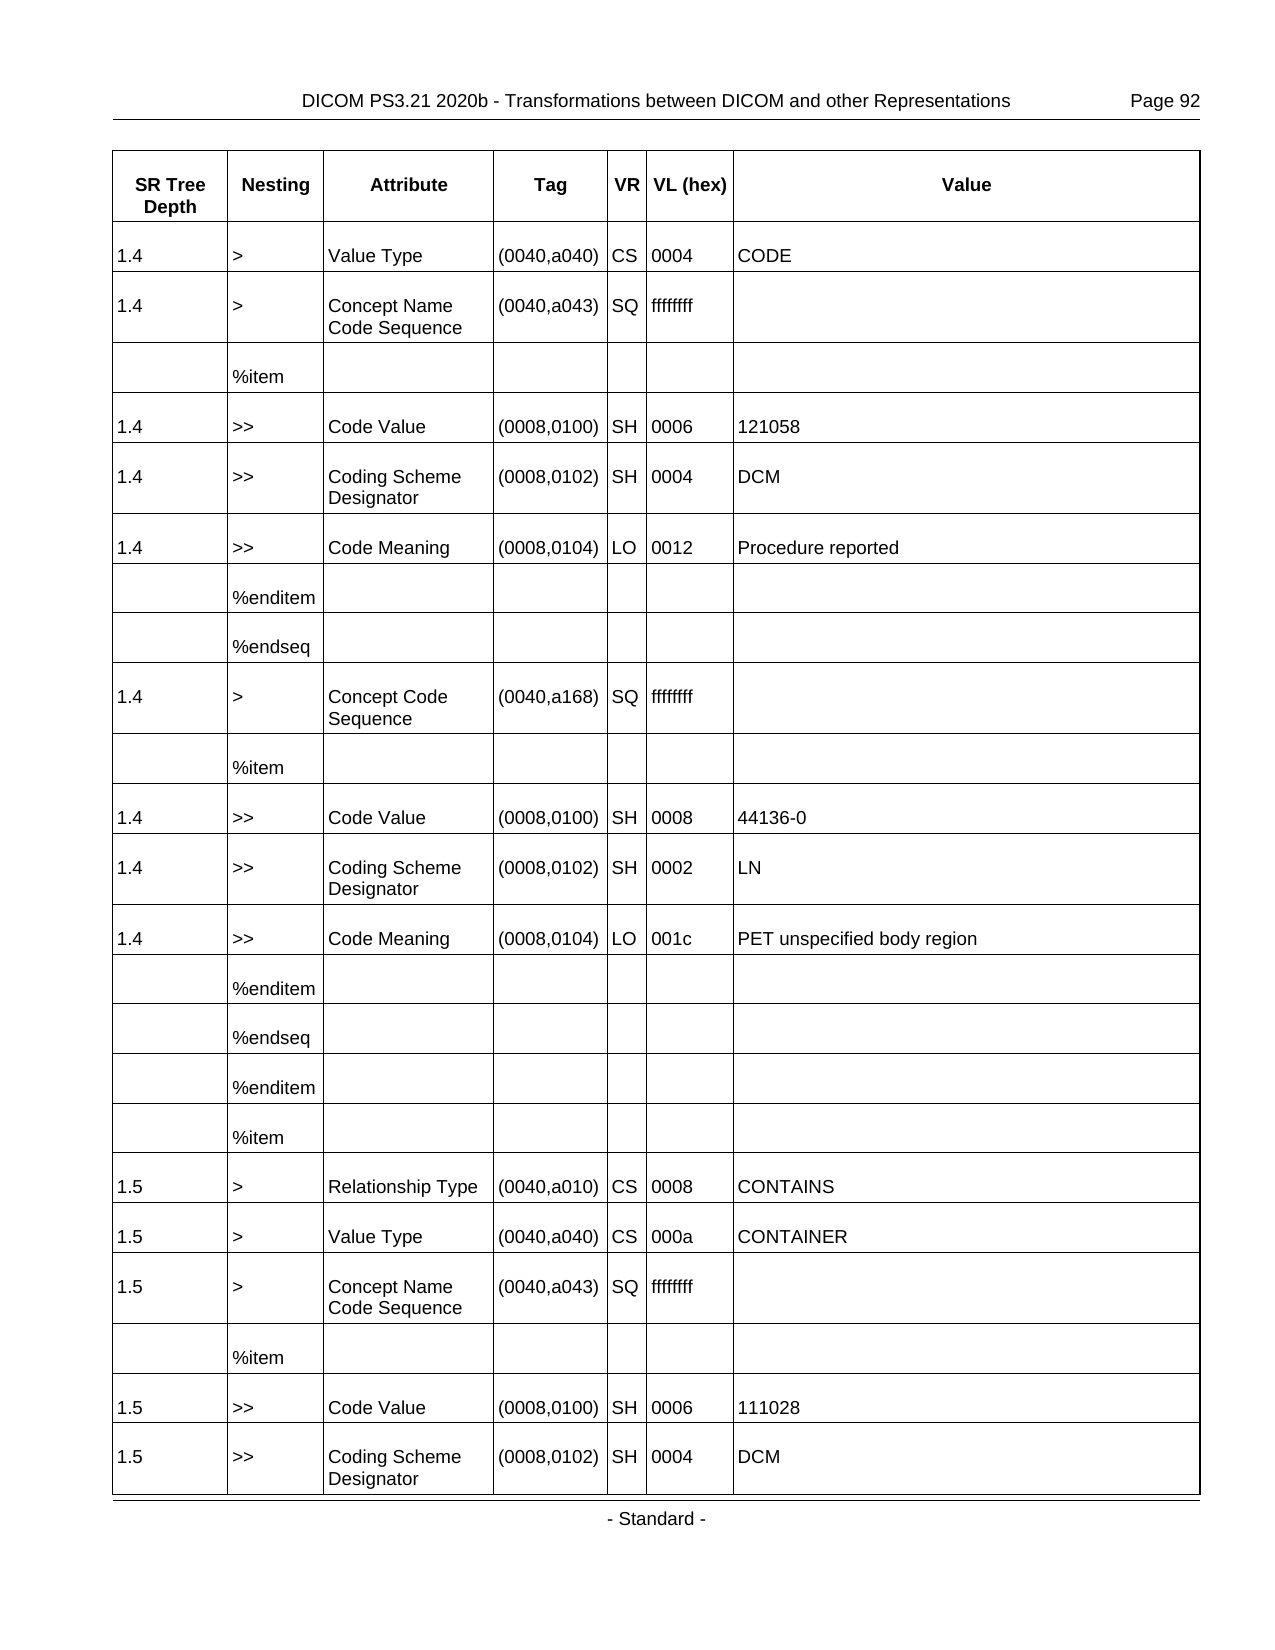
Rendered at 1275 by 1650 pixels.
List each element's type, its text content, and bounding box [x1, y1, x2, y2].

table_cell [324, 1004, 493, 1053]
table_cell [647, 734, 733, 783]
table_cell (0008,0104) [494, 514, 607, 562]
table_cell [608, 1054, 646, 1102]
table_cell Code Value [324, 1374, 493, 1422]
table_cell Code Value [324, 784, 493, 832]
table_cell (0008,0100) [494, 393, 607, 442]
table_cell [324, 1104, 493, 1152]
table_cell >> [228, 1423, 323, 1493]
table_cell [324, 1324, 493, 1372]
table_cell (0040,a043) [494, 272, 607, 342]
table_cell [647, 1004, 733, 1053]
table_cell LO [608, 514, 646, 562]
table_cell 001c [647, 905, 733, 953]
table_cell >> [228, 784, 323, 832]
table_cell [734, 1104, 1199, 1152]
table_cell [734, 1054, 1199, 1102]
table_cell %endseq [228, 613, 323, 662]
table_cell CS [608, 1153, 646, 1202]
table_cell [113, 1054, 227, 1102]
table_cell [324, 343, 493, 392]
table_cell %item [228, 343, 323, 392]
table_cell 0006 [647, 1374, 733, 1422]
table_cell 0012 [647, 514, 733, 562]
table_cell [734, 343, 1199, 392]
table_cell [494, 564, 607, 612]
table_cell [608, 343, 646, 392]
table_cell SH [608, 443, 646, 513]
table_cell Relationship Type [324, 1153, 493, 1202]
table_cell ffffffff [647, 272, 733, 342]
table_cell SH [608, 1423, 646, 1493]
table_cell Concept Code Sequence [324, 663, 493, 733]
table_header VL (hex) [647, 151, 733, 221]
table_cell 1.5 [113, 1153, 227, 1202]
table_cell %enditem [228, 564, 323, 612]
table_cell 1.5 [113, 1374, 227, 1422]
table_cell Coding Scheme Designator [324, 443, 493, 513]
table_cell [647, 1054, 733, 1102]
table_cell >> [228, 1374, 323, 1422]
table_cell [113, 343, 227, 392]
table_cell (0008,0104) [494, 905, 607, 953]
table_cell 1.4 [113, 393, 227, 442]
table_cell >> [228, 514, 323, 562]
table_cell [734, 564, 1199, 612]
table_cell %endseq [228, 1004, 323, 1053]
table_cell Concept Name Code Sequence [324, 1253, 493, 1323]
table_cell ffffffff [647, 663, 733, 733]
table_cell (0040,a010) [494, 1153, 607, 1202]
table_cell [734, 955, 1199, 1003]
table_cell CS [608, 222, 646, 271]
table_header Attribute [324, 151, 493, 221]
table_cell [608, 955, 646, 1003]
table_cell [113, 613, 227, 662]
table_cell >> [228, 905, 323, 953]
table_cell PET unspecified body region [734, 905, 1199, 953]
table_cell [647, 564, 733, 612]
table_cell 0004 [647, 1423, 733, 1493]
table_cell [494, 343, 607, 392]
table_cell Value Type [324, 1203, 493, 1252]
table_cell [494, 1004, 607, 1053]
table_cell (0008,0100) [494, 784, 607, 832]
table_header Tag [494, 151, 607, 221]
table_cell 121058 [734, 393, 1199, 442]
table_cell 0004 [647, 443, 733, 513]
table_cell Coding Scheme Designator [324, 834, 493, 904]
table_cell [608, 1324, 646, 1372]
table_cell 000a [647, 1203, 733, 1252]
table_cell > [228, 1253, 323, 1323]
table_cell [734, 613, 1199, 662]
table_cell [647, 613, 733, 662]
table_cell 1.4 [113, 663, 227, 733]
table_cell [608, 734, 646, 783]
table_cell [113, 1104, 227, 1152]
table_cell %enditem [228, 1054, 323, 1102]
table_cell [113, 564, 227, 612]
table_cell %item [228, 1324, 323, 1372]
table_cell 0006 [647, 393, 733, 442]
table_cell (0008,0102) [494, 834, 607, 904]
table_cell [494, 1054, 607, 1102]
table_cell DCM [734, 443, 1199, 513]
table_cell 1.4 [113, 784, 227, 832]
table_cell SQ [608, 663, 646, 733]
table_cell (0040,a040) [494, 222, 607, 271]
table_cell [113, 1004, 227, 1053]
table_header VR [608, 151, 646, 221]
table_cell 0002 [647, 834, 733, 904]
table_cell Code Value [324, 393, 493, 442]
table_cell > [228, 222, 323, 271]
table_cell >> [228, 393, 323, 442]
table_cell CS [608, 1203, 646, 1252]
table_cell 1.4 [113, 514, 227, 562]
table_cell > [228, 272, 323, 342]
table_cell 1.4 [113, 222, 227, 271]
table_cell 1.4 [113, 834, 227, 904]
table_cell > [228, 1203, 323, 1252]
table_cell (0008,0102) [494, 1423, 607, 1493]
table_cell Procedure reported [734, 514, 1199, 562]
table_header SR Tree Depth [113, 151, 227, 221]
table_cell (0040,a040) [494, 1203, 607, 1252]
table_cell [324, 734, 493, 783]
table_cell [734, 663, 1199, 733]
table_cell > [228, 1153, 323, 1202]
table_cell [608, 1004, 646, 1053]
table_cell [324, 564, 493, 612]
table_cell 0008 [647, 1153, 733, 1202]
table_cell 1.5 [113, 1253, 227, 1323]
table_cell Code Meaning [324, 905, 493, 953]
table_cell SH [608, 784, 646, 832]
table_cell 0008 [647, 784, 733, 832]
table_cell [647, 343, 733, 392]
table_cell %enditem [228, 955, 323, 1003]
table_cell [647, 1104, 733, 1152]
table_header Value [734, 151, 1199, 221]
table_cell %item [228, 1104, 323, 1152]
table_cell SH [608, 393, 646, 442]
table_cell [113, 734, 227, 783]
table_cell [647, 955, 733, 1003]
table_cell 1.4 [113, 272, 227, 342]
table_cell (0040,a043) [494, 1253, 607, 1323]
table_cell [324, 955, 493, 1003]
table_cell [324, 613, 493, 662]
table_cell >> [228, 834, 323, 904]
table_cell [494, 734, 607, 783]
table_cell CONTAINS [734, 1153, 1199, 1202]
table_cell %item [228, 734, 323, 783]
table_cell 1.5 [113, 1203, 227, 1252]
table_cell >> [228, 443, 323, 513]
table_cell [494, 613, 607, 662]
table_cell [608, 613, 646, 662]
table_cell 1.4 [113, 905, 227, 953]
table_cell SQ [608, 272, 646, 342]
table_cell [494, 1324, 607, 1372]
table_cell SQ [608, 1253, 646, 1323]
table_cell Code Meaning [324, 514, 493, 562]
table_cell [494, 955, 607, 1003]
table_cell [734, 1324, 1199, 1372]
table_cell [734, 272, 1199, 342]
table_cell [647, 1324, 733, 1372]
table_cell SH [608, 1374, 646, 1422]
table_cell DCM [734, 1423, 1199, 1493]
table_cell 44136-0 [734, 784, 1199, 832]
table_cell [734, 1004, 1199, 1053]
table_cell LO [608, 905, 646, 953]
table_cell [324, 1054, 493, 1102]
table_cell 111028 [734, 1374, 1199, 1422]
table_cell (0008,0100) [494, 1374, 607, 1422]
table_cell Coding Scheme Designator [324, 1423, 493, 1493]
table_cell LN [734, 834, 1199, 904]
table_cell [494, 1104, 607, 1152]
table_cell ffffffff [647, 1253, 733, 1323]
table_cell (0040,a168) [494, 663, 607, 733]
table_cell [608, 1104, 646, 1152]
table_cell Value Type [324, 222, 493, 271]
table_cell [113, 1324, 227, 1372]
table_cell CODE [734, 222, 1199, 271]
table_header Nesting [228, 151, 323, 221]
table_cell SH [608, 834, 646, 904]
table_cell 1.5 [113, 1423, 227, 1493]
table_cell [608, 564, 646, 612]
table_cell > [228, 663, 323, 733]
table_cell [734, 1253, 1199, 1323]
table_cell CONTAINER [734, 1203, 1199, 1252]
table_cell [113, 955, 227, 1003]
table_cell [734, 734, 1199, 783]
table_cell 1.4 [113, 443, 227, 513]
table_cell Concept Name Code Sequence [324, 272, 493, 342]
table_cell (0008,0102) [494, 443, 607, 513]
table_cell 0004 [647, 222, 733, 271]
